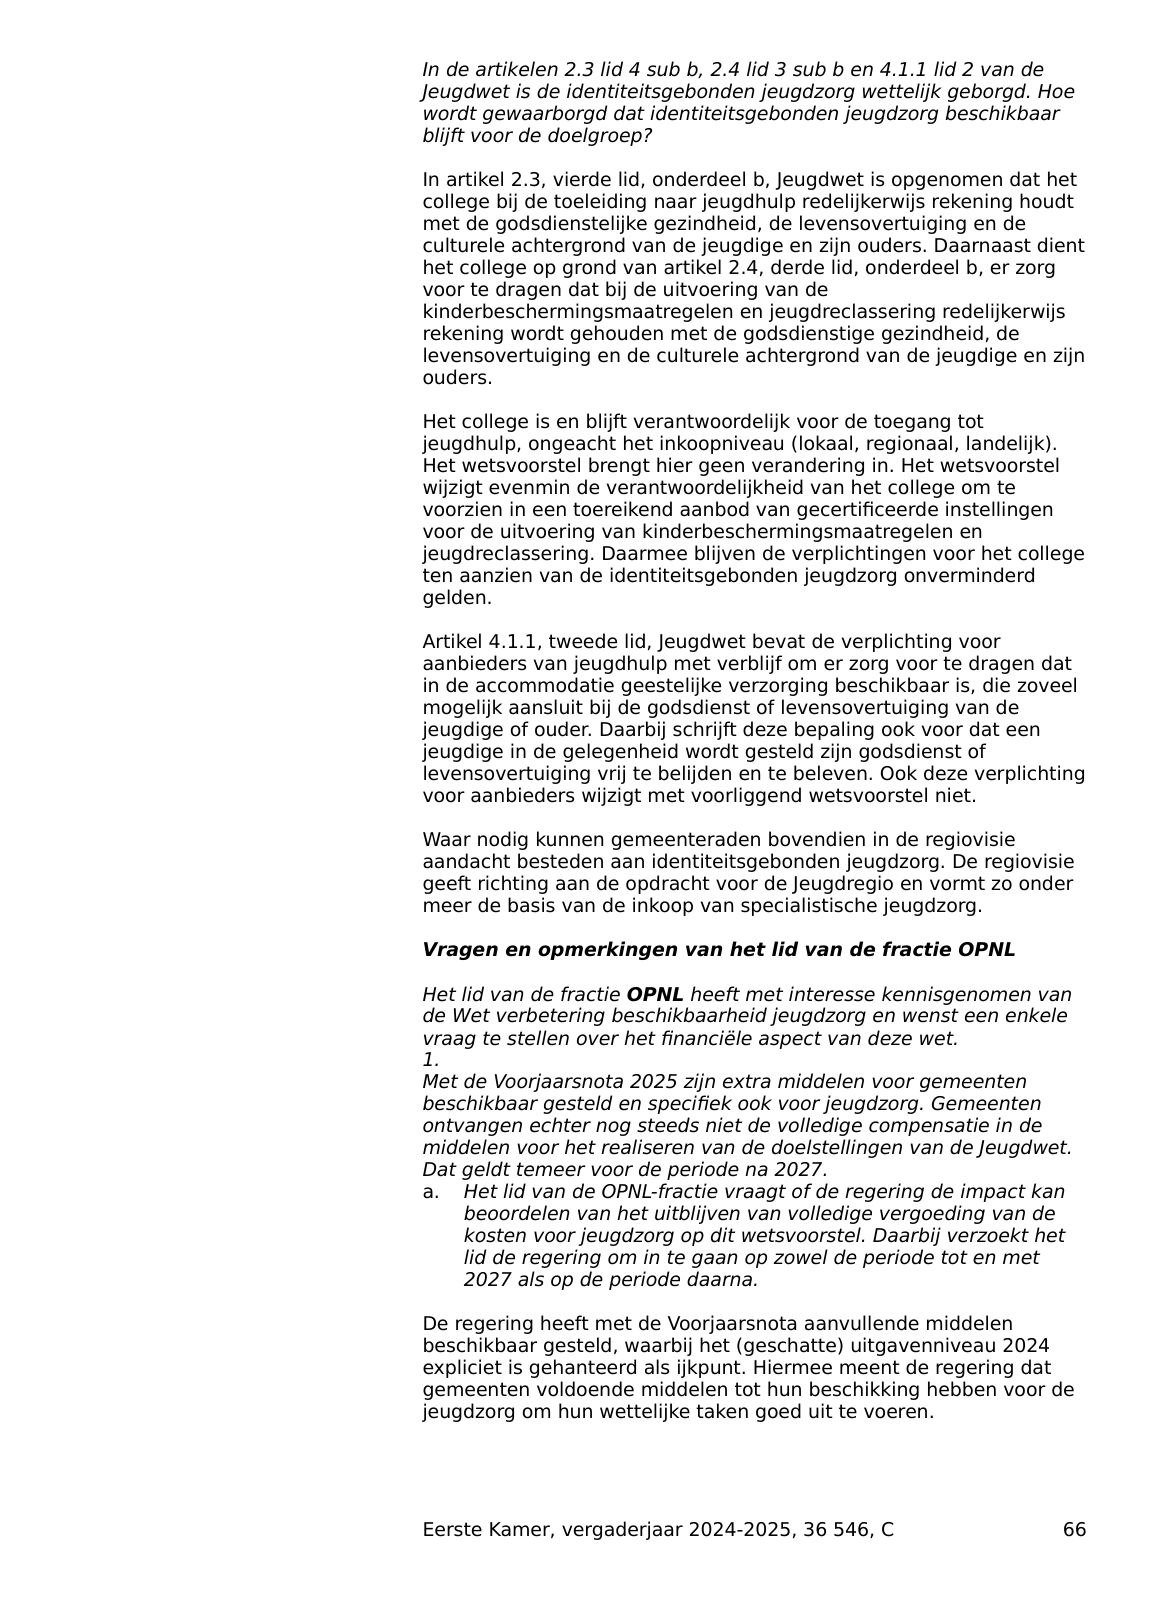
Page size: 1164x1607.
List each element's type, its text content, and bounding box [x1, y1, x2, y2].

text a. Het lid van de OPNL-fractie vraagt of de regering de impact kan beoordelen van het uitblijven van volledige vergoeding van de kosten voor jeugdzorg op dit wetsvoorstel. Daarbij verzoekt het lid de regering om in te gaan op zowel de periode tot en met 2027 als op de periode daarna. [422, 1181, 1087, 1291]
text Het college is en blijft verantwoordelijk voor de toegang tot jeugdhulp, ongeacht het inkoopniveau (lokaal, regionaal, landelijk). Het wetsvoorstel brengt hier geen verandering in. Het wetsvoorstel wijzigt evenmin de verantwoordelijkheid van het college om te voorzien in een toereikend aanbod van gecertificeerde instellingen voor de uitvoering van kinderbeschermingsmaatregelen en jeugdreclassering. Daarmee blijven de verplichtingen voor het college ten aanzien van de identiteitsgebonden jeugdzorg onverminderd gelden. [422, 411, 1087, 609]
text Waar nodig kunnen gemeenteraden bovendien in de regiovisie aandacht besteden aan identiteitsgebonden jeugdzorg. De regiovisie geeft richting aan de opdracht voor de Jeugdregio en vormt zo onder meer de basis van de inkoop van specialistische jeugdzorg. [422, 829, 1087, 917]
subtitle Vragen en opmerkingen van het lid van de fractie OPNL [422, 939, 1087, 961]
text Artikel 4.1.1, tweede lid, Jeugdwet bevat de verplichting voor aanbieders van jeugdhulp met verblijf om er zorg voor te dragen dat in de accommodatie geestelijke verzorging beschikbaar is, die zoveel mogelijk aansluit bij de godsdienst of levensovertuiging van de jeugdige of ouder. Daarbij schrijft deze bepaling ook voor dat een jeugdige in de gelegenheid wordt gesteld zijn godsdienst of levensovertuiging vrij te belijden en te beleven. Ook deze verplichting voor aanbieders wijzigt met voorliggend wetsvoorstel niet. [422, 631, 1087, 807]
text In artikel 2.3, vierde lid, onderdeel b, Jeugdwet is opgenomen dat het college bij de toeleiding naar jeugdhulp redelijkerwijs rekening houdt met de godsdienstelijke gezindheid, de levensovertuiging en de culturele achtergrond van de jeugdige en zijn ouders. Daarnaast dient het college op grond van artikel 2.4, derde lid, onderdeel b, er zorg voor te dragen dat bij de uitvoering van de kinderbeschermingsmaatregelen en jeugdreclassering redelijkerwijs rekening wordt gehouden met de godsdienstige gezindheid, de levensovertuiging en de culturele achtergrond van de jeugdige en zijn ouders. [422, 169, 1087, 389]
text De regering heeft met de Voorjaarsnota aanvullende middelen beschikbaar gesteld, waarbij het (geschatte) uitgavenniveau 2024 expliciet is gehanteerd als ijkpunt. Hiermee meent de regering dat gemeenten voldoende middelen tot hun beschikking hebben voor de jeugdzorg om hun wettelijke taken goed uit te voeren. [422, 1313, 1087, 1423]
text Het lid van de fractie OPNL heeft met interesse kennisgenomen van de Wet verbetering beschikbaarheid jeugdzorg en wenst een enkele vraag te stellen over het financiële aspect van deze wet. [422, 983, 1087, 1049]
text In de artikelen 2.3 lid 4 sub b, 2.4 lid 3 sub b en 4.1.1 lid 2 van de Jeugdwet is de identiteitsgebonden jeugdzorg wettelijk geborgd. Hoe wordt gewaarborgd dat identiteitsgebonden jeugdzorg beschikbaar blijft voor de doelgroep? [422, 59, 1087, 147]
text 1. [422, 1049, 1087, 1071]
text Met de Voorjaarsnota 2025 zijn extra middelen voor gemeenten beschikbaar gesteld en specifiek ook voor jeugdzorg. Gemeenten ontvangen echter nog steeds niet de volledige compensatie in de middelen voor het realiseren van de doelstellingen van de Jeugdwet. Dat geldt temeer voor de periode na 2027. [422, 1071, 1087, 1181]
